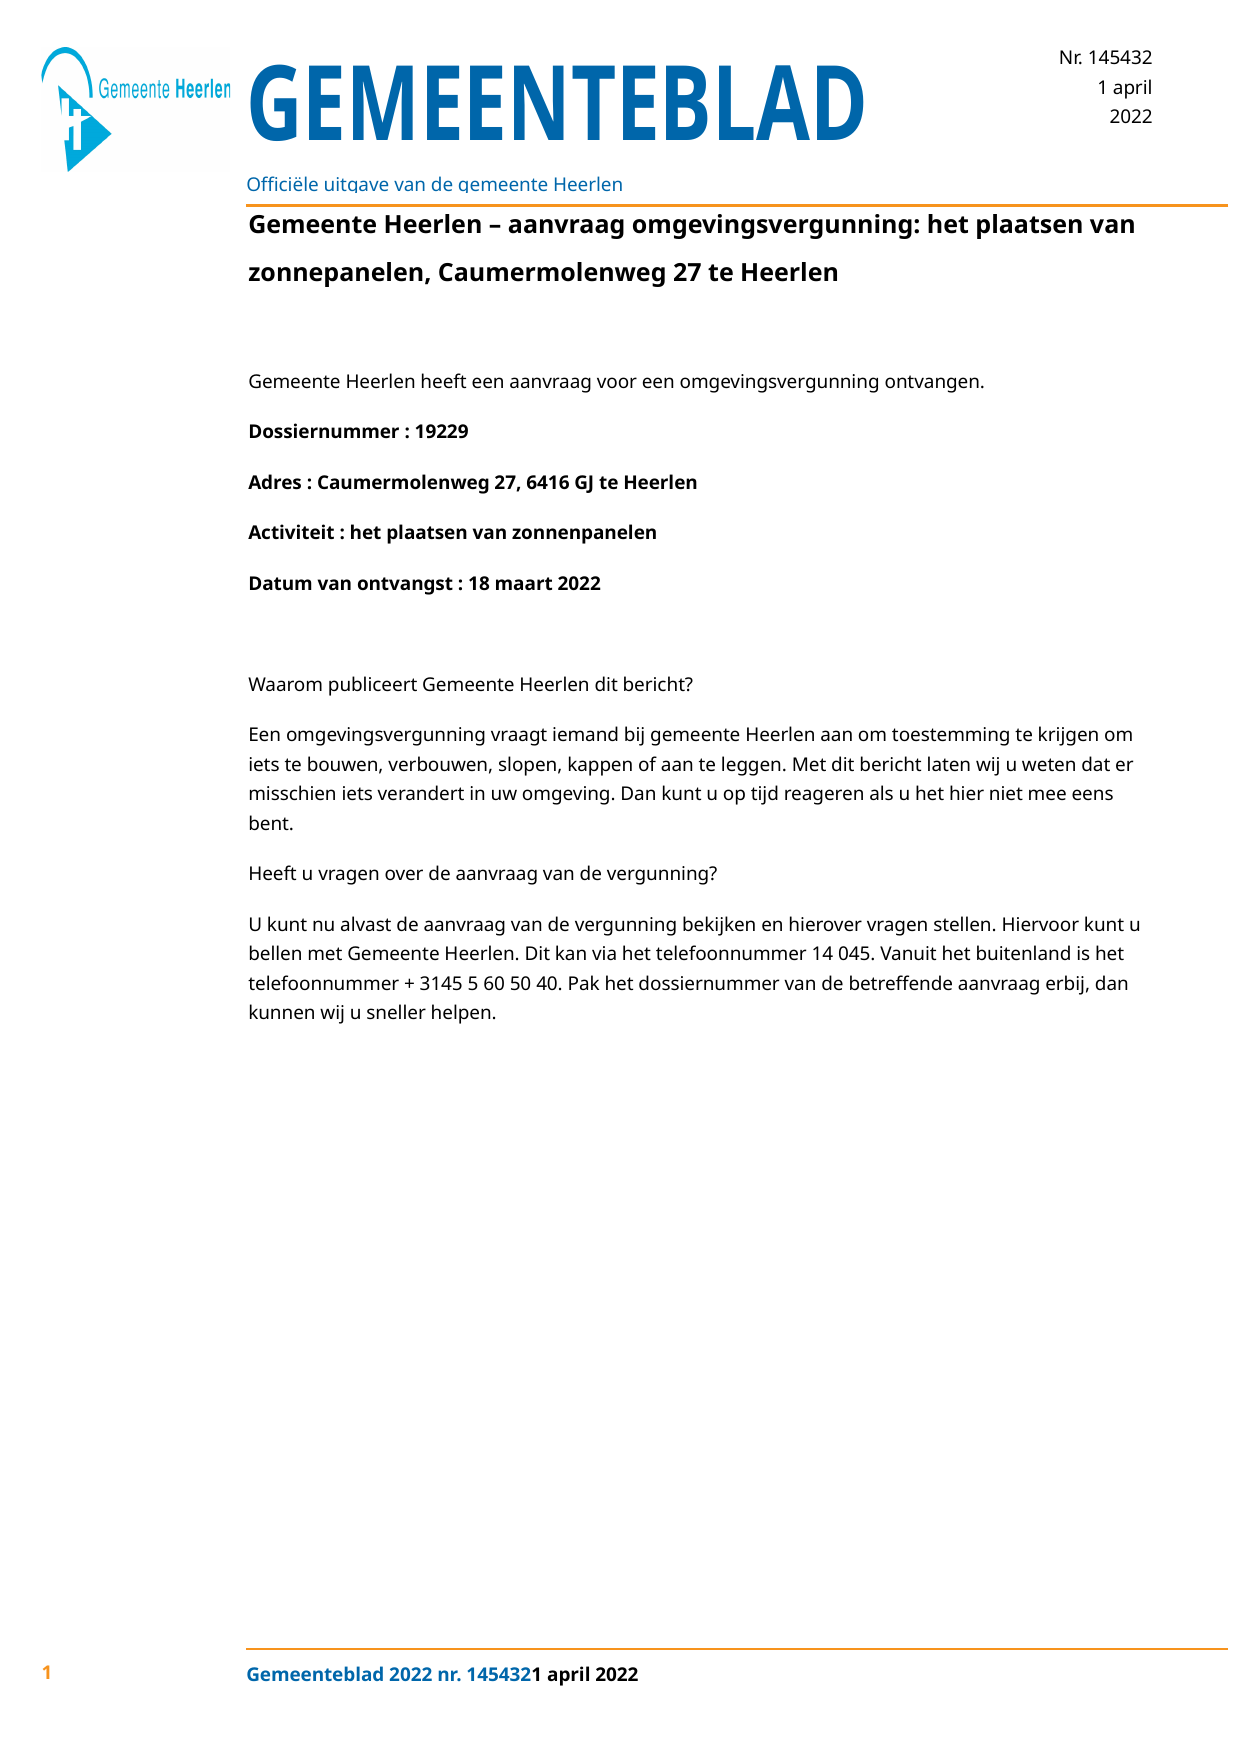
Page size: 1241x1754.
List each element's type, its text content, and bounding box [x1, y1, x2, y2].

text U kunt nu alvast de aanvraag van de vergunning bekijken en hierover vragen stellen. Hiervoor kunt u bellen met Gemeente Heerlen. Dit kan via het telefoonnummer 14 045. Vanuit het buitenland is het telefoonnummer + 3145 5 60 50 40. Pak het dossiernummer van de betreffende aanvraag erbij, dan kunnen wij u sneller helpen. [248, 911, 1152, 1025]
text Datum van ontvangst : 18 maart 2022 [248, 570, 1152, 596]
text Een omgevingsvergunning vraagt iemand bij gemeente Heerlen aan om toestemming te krijgen om iets te bouwen, verbouwen, slopen, kappen of aan te leggen. Met dit bericht laten wij u weten dat er misschien iets verandert in uw omgeving. Dan kunt u op tijd reageren als u het hier niet mee eens bent. [248, 721, 1152, 836]
text Adres : Caumermolenweg 27, 6416 GJ te Heerlen [248, 469, 1152, 495]
picture [41, 47, 231, 172]
text Waarom publiceert Gemeente Heerlen dit bericht? [248, 671, 1152, 697]
text Dossiernummer : 19229 [248, 419, 1152, 444]
text Activiteit : het plaatsen van zonnenpanelen [248, 519, 1152, 545]
text Gemeente Heerlen – aanvraag omgevingsvergunning: het plaatsen van zonnepanelen, Caumermolenweg 27 te Heerlen [248, 207, 1152, 288]
picture [41, 47, 59, 70]
text Heeft u vragen over de aanvraag van de vergunning? [248, 860, 1152, 886]
text Gemeente Heerlen heeft een aanvraag voor een omgevingsvergunning ontvangen. [248, 368, 1152, 394]
